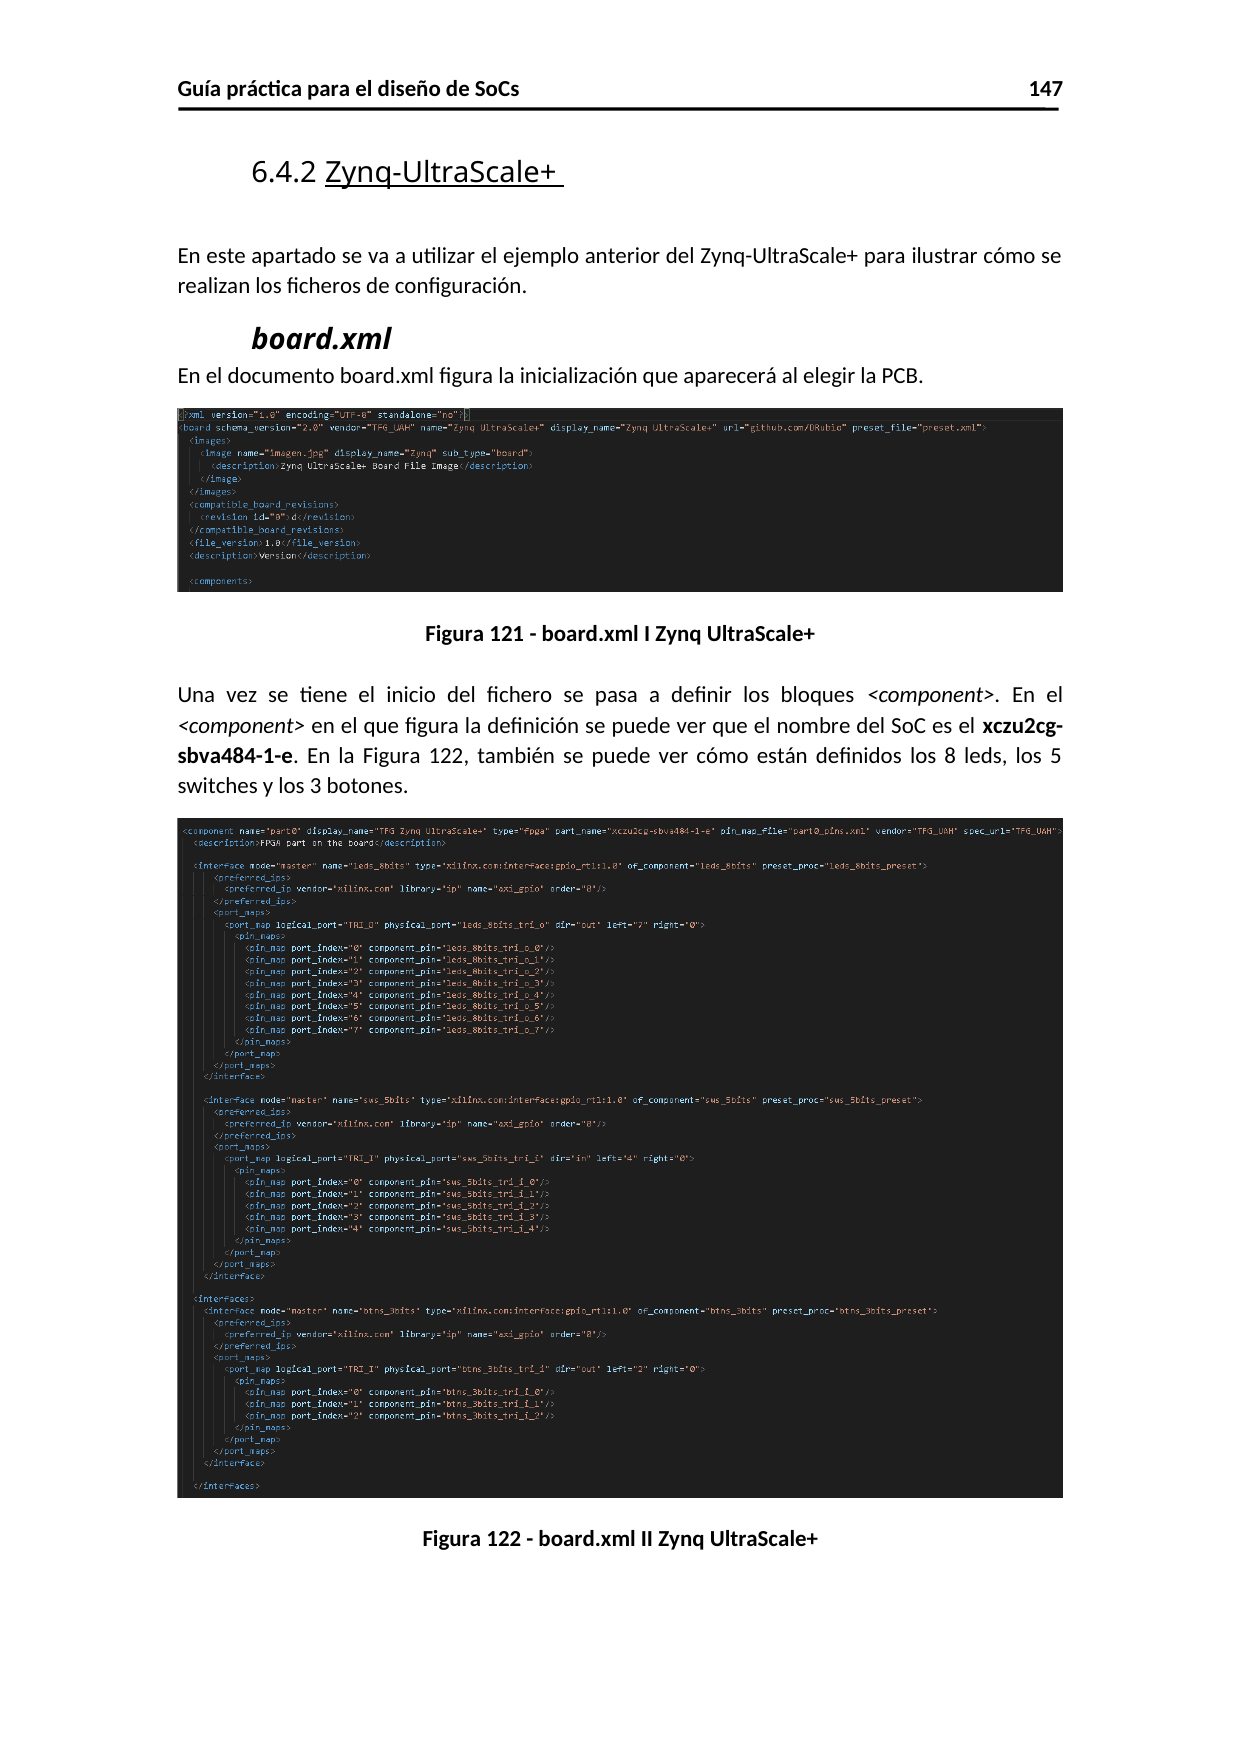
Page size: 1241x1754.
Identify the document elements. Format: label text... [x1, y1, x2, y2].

text Figura 121 - board.xml I Zynq UltraScale+ [177, 619, 1063, 647]
picture [177, 408, 1063, 592]
text En el documento board.xml figura la inicialización que aparecerá al elegir la PCB. [177, 361, 1063, 389]
text En este apartado se va a utilizar el ejemplo anterior del Zynq-UltraScale+ para ilustrar cómo se realizan los ficheros de configuración. [177, 241, 1063, 300]
text Figura 122 - board.xml II Zynq UltraScale+ [177, 1524, 1063, 1552]
picture [177, 818, 1063, 1498]
text Una vez se tiene el inicio del fichero se pasa a definir los bloques <component>. En el <component> en el que figura la definición se puede ver que el nombre del SoC es el xczu2cg-sbva484-1-e. En la Figura 122, también se puede ver cómo están definidos los 8 leds, los 5 switches y los 3 botones. [177, 681, 1063, 799]
subtitle 6.4.2 Zynq-UltraScale+ [251, 152, 1063, 191]
subtitle board.xml [251, 318, 1063, 358]
